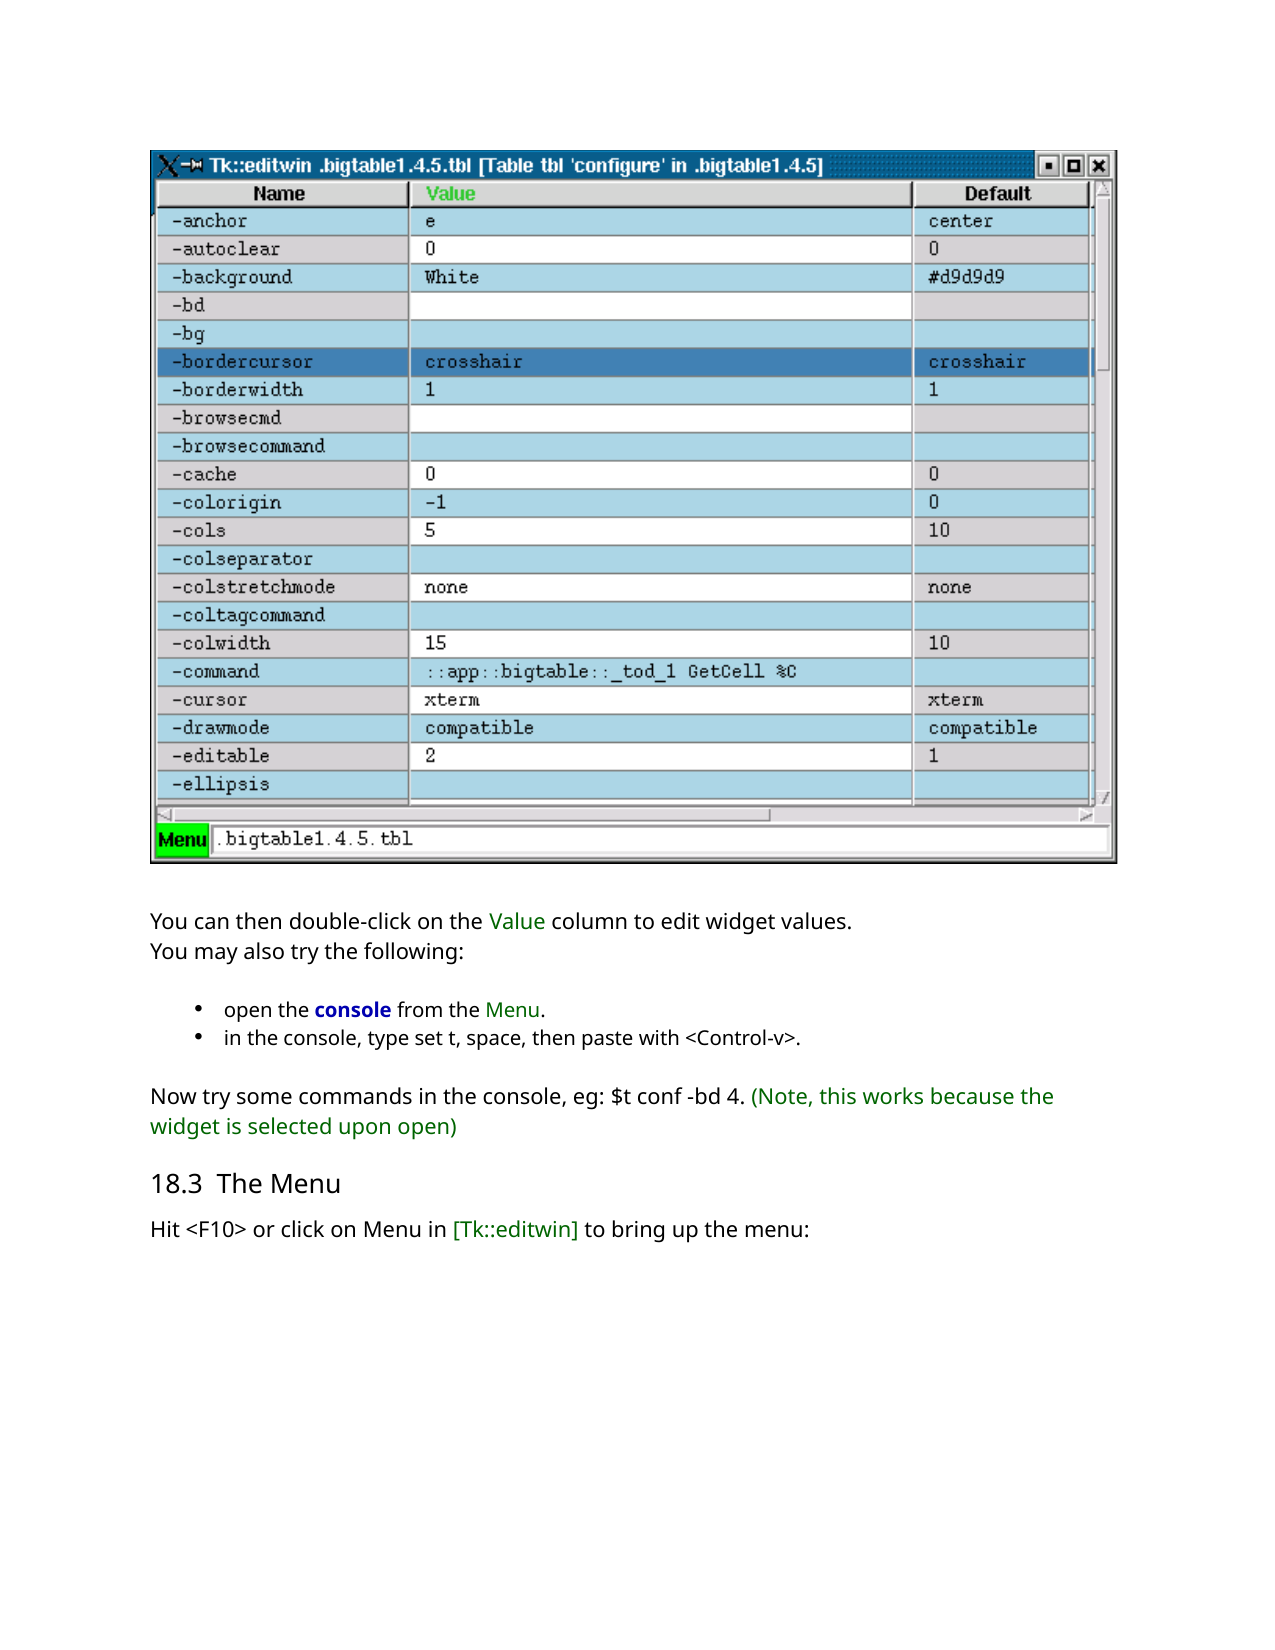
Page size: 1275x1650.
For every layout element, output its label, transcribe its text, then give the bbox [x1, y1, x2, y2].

list open the console from the Menu. [194, 996, 1125, 1023]
text You can then double-click on the Value column to edit widget values. [150, 906, 1125, 936]
list in the console, type set t, space, then paste with <Control-v>. [194, 1023, 1125, 1051]
picture [150, 150, 1118, 864]
text You may also try the following: [150, 936, 1125, 966]
text Now try some commands in the console, eg: $t conf -bd 4. (Note, this works because the widget is selected upon open) [150, 1081, 1125, 1140]
text Hit <F10> or click on Menu in [Tk::editwin] to bring up the menu: [150, 1214, 1125, 1244]
subtitle 18.3 The Menu [150, 1165, 1125, 1202]
